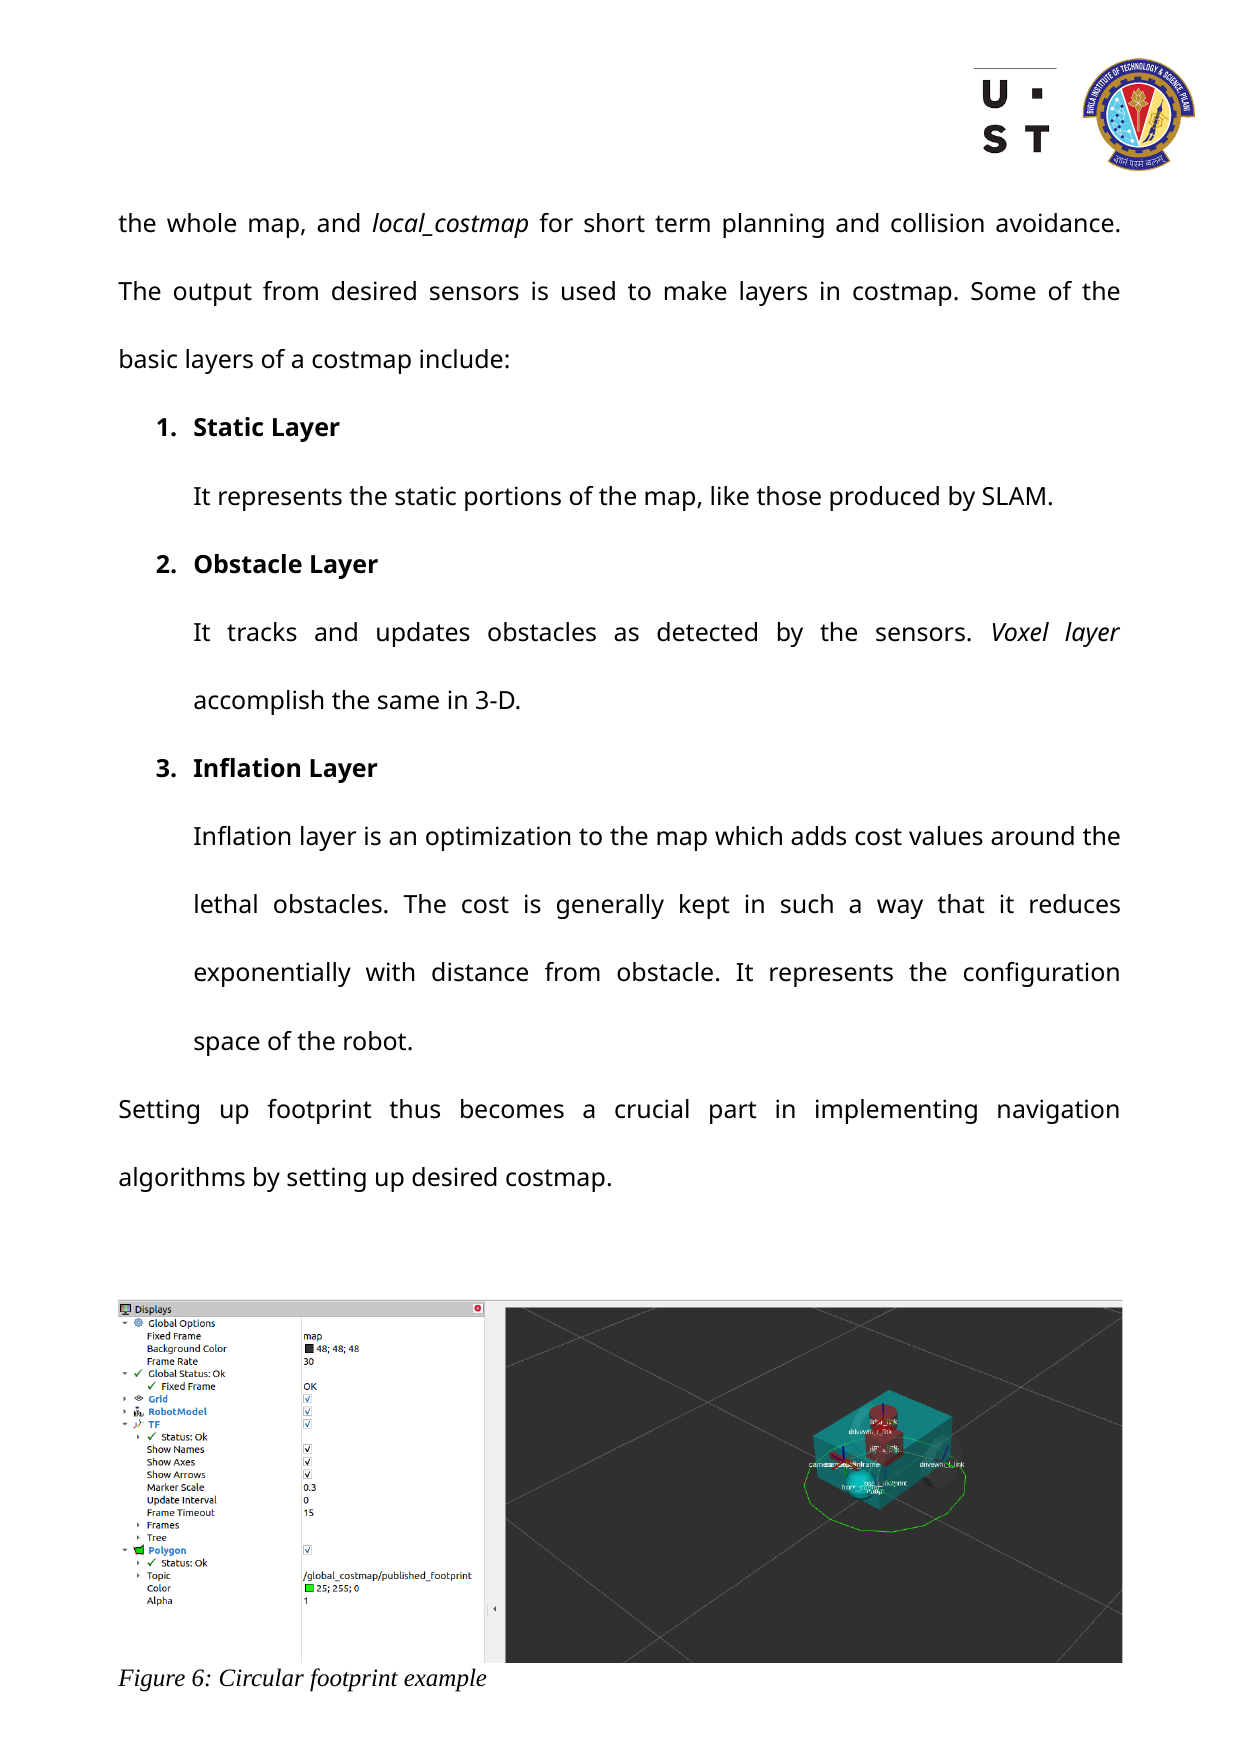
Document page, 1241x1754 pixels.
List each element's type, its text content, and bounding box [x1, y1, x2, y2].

list Inflation layer is an optimization to the map which adds cost values around the lethal obstacles. The cost is generally kept in such a way that it reduces exponentially with distance from obstacle. It represents the configuration space of the robot. [156, 819, 1122, 1057]
list Inflation Layer [156, 751, 1122, 785]
list It represents the static portions of the map, like those produced by SLAM. [156, 478, 1122, 512]
picture [973, 68, 1057, 161]
text Setting up footprint thus becomes a crucial part in implementing navigation algorithms by setting up desired costmap. [118, 1091, 1122, 1193]
list Obstacle Layer [156, 546, 1122, 580]
list Static Layer [156, 410, 1122, 444]
picture [118, 1299, 1123, 1663]
text Figure 6: Circular footprint example [118, 1663, 1122, 1692]
picture [1082, 58, 1195, 171]
list It tracks and updates obstacles as detected by the sensors. Voxel layer accomplish the same in 3-D. [156, 614, 1122, 717]
text the whole map, and local_costmap for short term planning and collision avoidance. The output from desired sensors is used to make layers in costmap. Some of the basic layers of a costmap include: [118, 206, 1122, 376]
